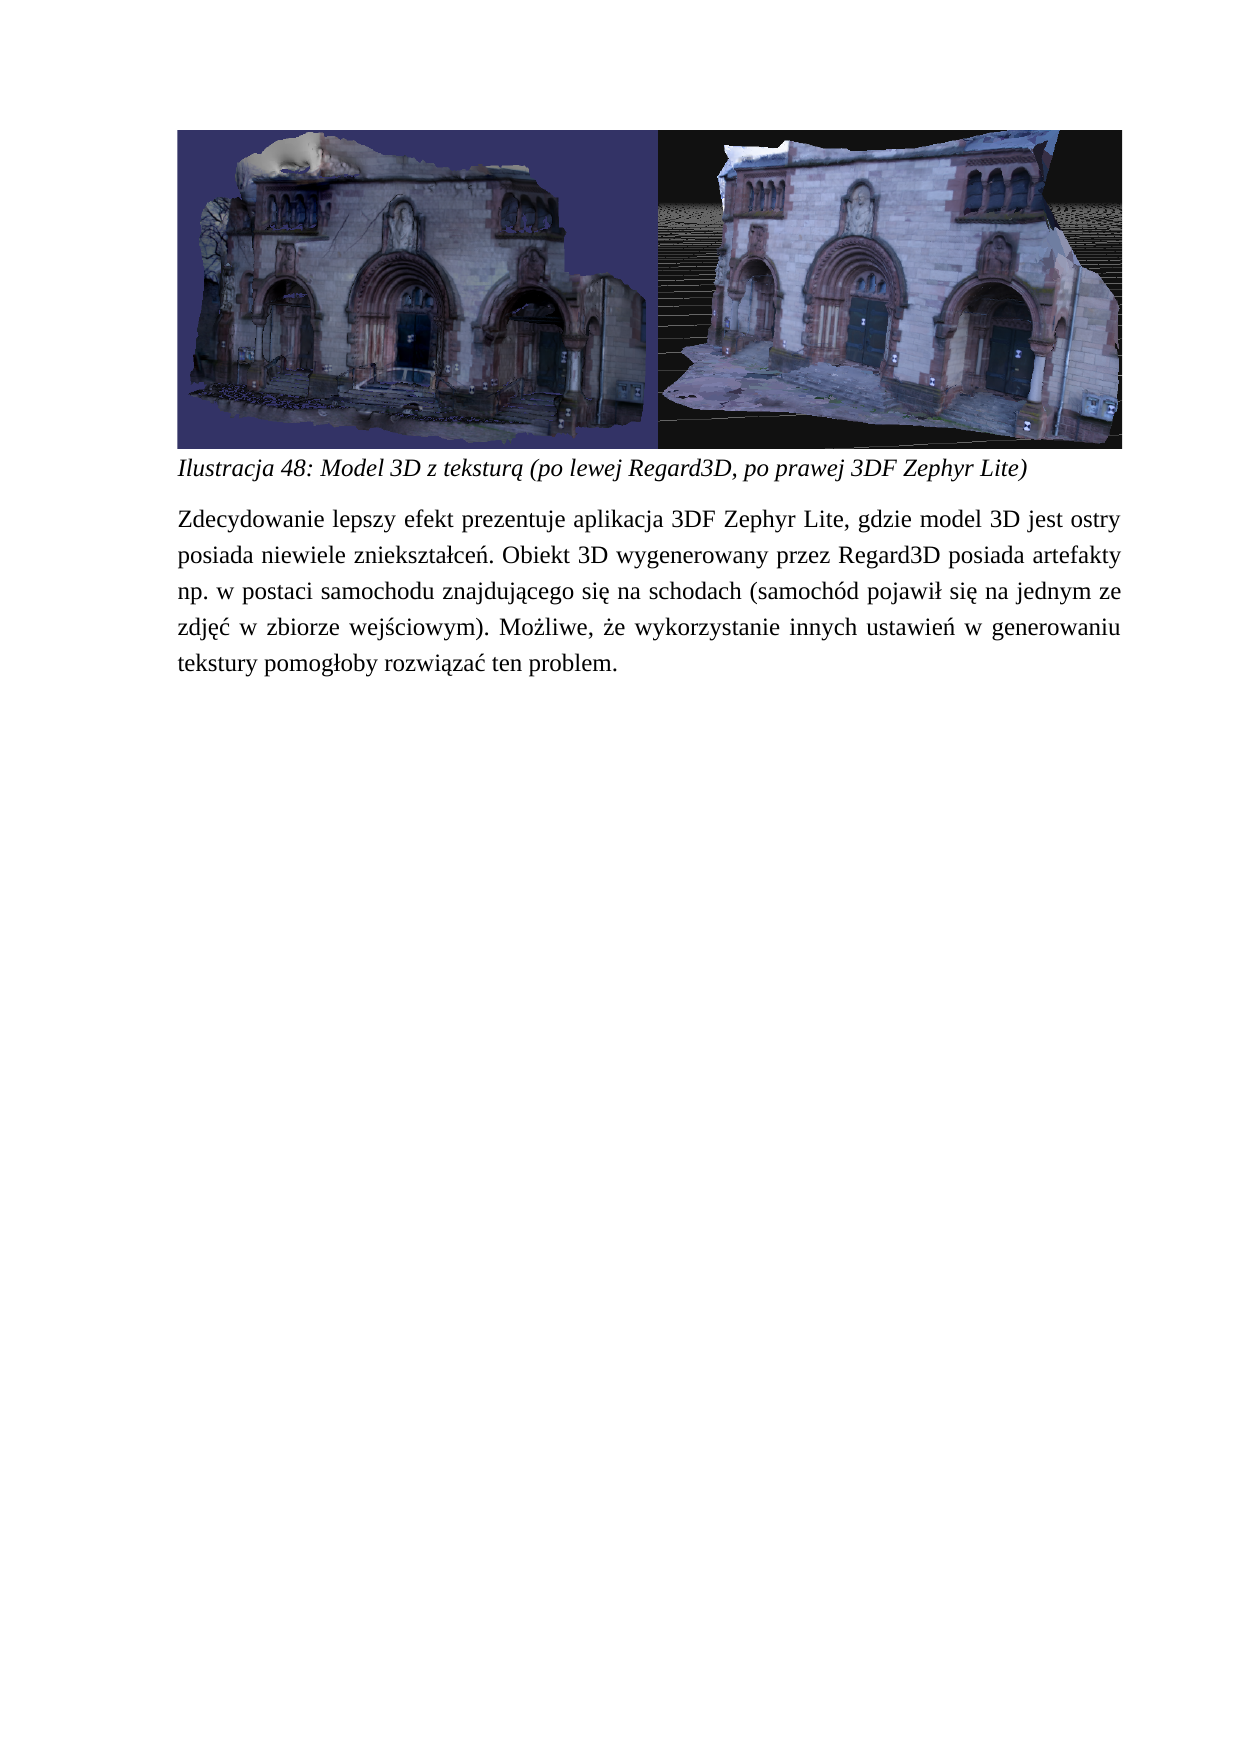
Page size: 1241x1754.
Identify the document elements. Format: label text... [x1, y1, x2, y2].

text Ilustracja 48: Model 3D z teksturą (po lewej Regard3D, po prawej 3DF Zephyr Lite) [177, 449, 1122, 482]
picture [177, 130, 1123, 449]
text Zdecydowanie lepszy efekt prezentuje aplikacja 3DF Zephyr Lite, gdzie model 3D jest ostry posiada niewiele zniekształceń. Obiekt 3D wygenerowany przez Regard3D posiada artefakty np. w postaci samochodu znajdującego się na schodach (samochód pojawił się na jednym ze zdjęć w zbiorze wejściowym). Możliwe, że wykorzystanie innych ustawień w generowaniu tekstury pomogłoby rozwiązać ten problem. [177, 504, 1122, 677]
